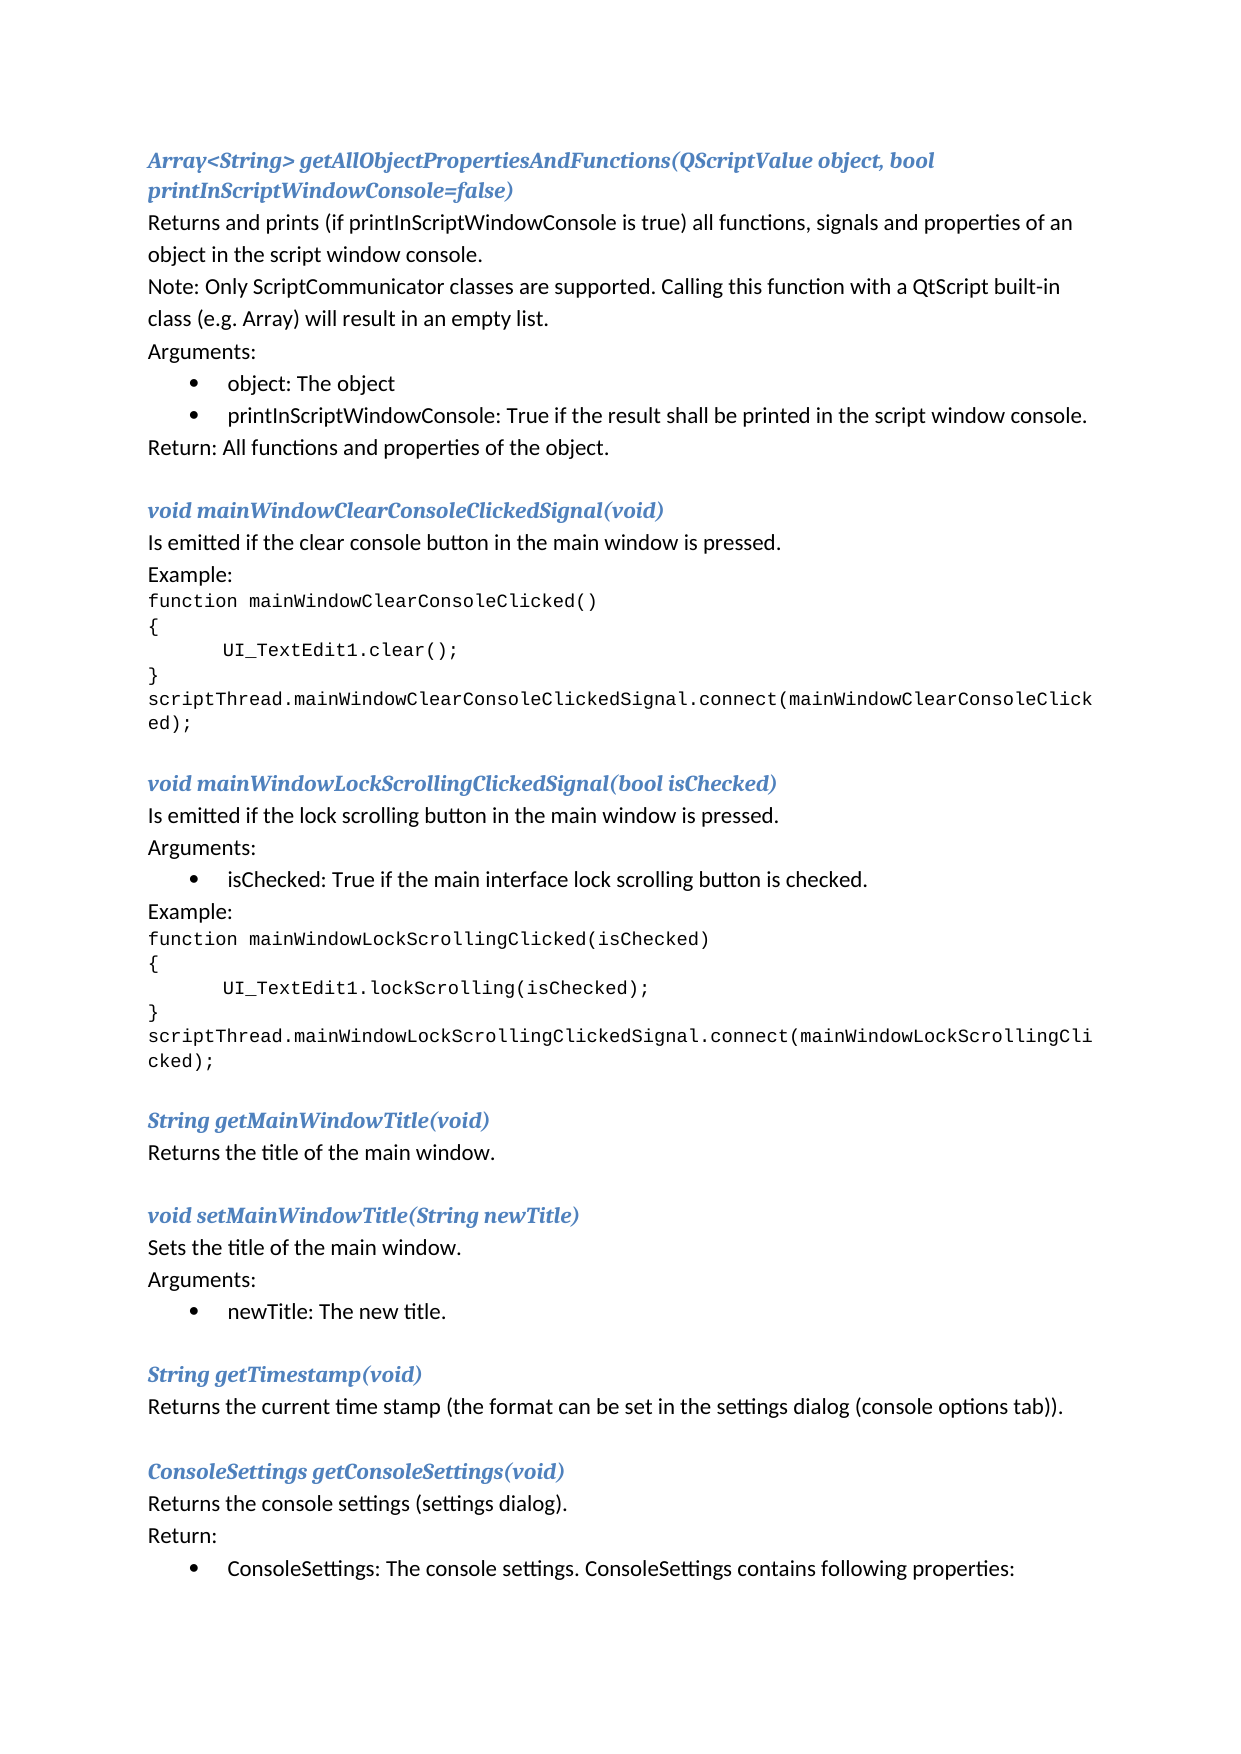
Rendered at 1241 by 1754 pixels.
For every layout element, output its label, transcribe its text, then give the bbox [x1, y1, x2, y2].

list isChecked: True if the main interface lock scrolling button is checked. [190, 865, 1093, 893]
text Returns the title of the main window. [148, 1138, 1093, 1166]
text { [148, 617, 1093, 638]
text } [148, 665, 1093, 687]
text Return: All functions and properties of the object. [148, 433, 1093, 461]
text Arguments: [148, 1265, 1093, 1293]
text UI_TextEdit1.lockScrolling(isChecked); [148, 978, 1093, 1000]
text Is emitted if the lock scrolling button in the main window is pressed. [148, 801, 1093, 829]
text function mainWindowLockScrollingClicked(isChecked) [148, 930, 1093, 951]
text Arguments: [148, 337, 1093, 365]
text UI_TextEdit1.clear(); [148, 641, 1093, 662]
text Note: Only ScriptCommunicator classes are supported. Calling this function with a QtScript built-in class (e.g. Array) will result in an empty list. [148, 272, 1093, 333]
text Is emitted if the clear console button in the main window is pressed. [148, 528, 1093, 556]
subtitle void mainWindowLockScrollingClickedSignal(bool isChecked) [148, 771, 1093, 797]
text scriptThread.mainWindowClearConsoleClickedSignal.connect(mainWindowClearConsoleClicked); [148, 690, 1093, 735]
list ConsoleSettings: The console settings. ConsoleSettings contains following properties: [190, 1554, 1093, 1582]
text Returns the console settings (settings dialog). [148, 1489, 1093, 1517]
text { [148, 954, 1093, 975]
text Return: [148, 1522, 1093, 1549]
subtitle Array<String> getAllObjectPropertiesAndFunctions(QScriptValue object, bool printInScriptWindowConsole=false) [148, 148, 1093, 204]
subtitle void mainWindowClearConsoleClickedSignal(void) [148, 498, 1093, 524]
text Example: [148, 560, 1093, 588]
list object: The object [190, 369, 1093, 397]
text Example: [148, 897, 1093, 926]
text Returns the current time stamp (the format can be set in the settings dialog (console options tab)). [148, 1392, 1093, 1420]
text scriptThread.mainWindowLockScrollingClickedSignal.connect(mainWindowLockScrollingClicked); [148, 1027, 1093, 1073]
text Arguments: [148, 833, 1093, 861]
list newTitle: The new title. [190, 1297, 1093, 1325]
text Returns and prints (if printInScriptWindowConsole is true) all functions, signals and properties of an object in the script window console. [148, 208, 1093, 268]
text function mainWindowClearConsoleClicked() [148, 592, 1093, 613]
subtitle ConsoleSettings getConsoleSettings(void) [148, 1459, 1093, 1486]
text } [148, 1003, 1093, 1024]
subtitle void setMainWindowTitle(String newTitle) [148, 1203, 1093, 1229]
subtitle String getTimestamp(void) [148, 1362, 1093, 1388]
list printInScriptWindowConsole: True if the result shall be printed in the script window console. [190, 401, 1093, 429]
subtitle String getMainWindowTitle(void) [148, 1108, 1093, 1134]
text Sets the title of the main window. [148, 1233, 1093, 1261]
